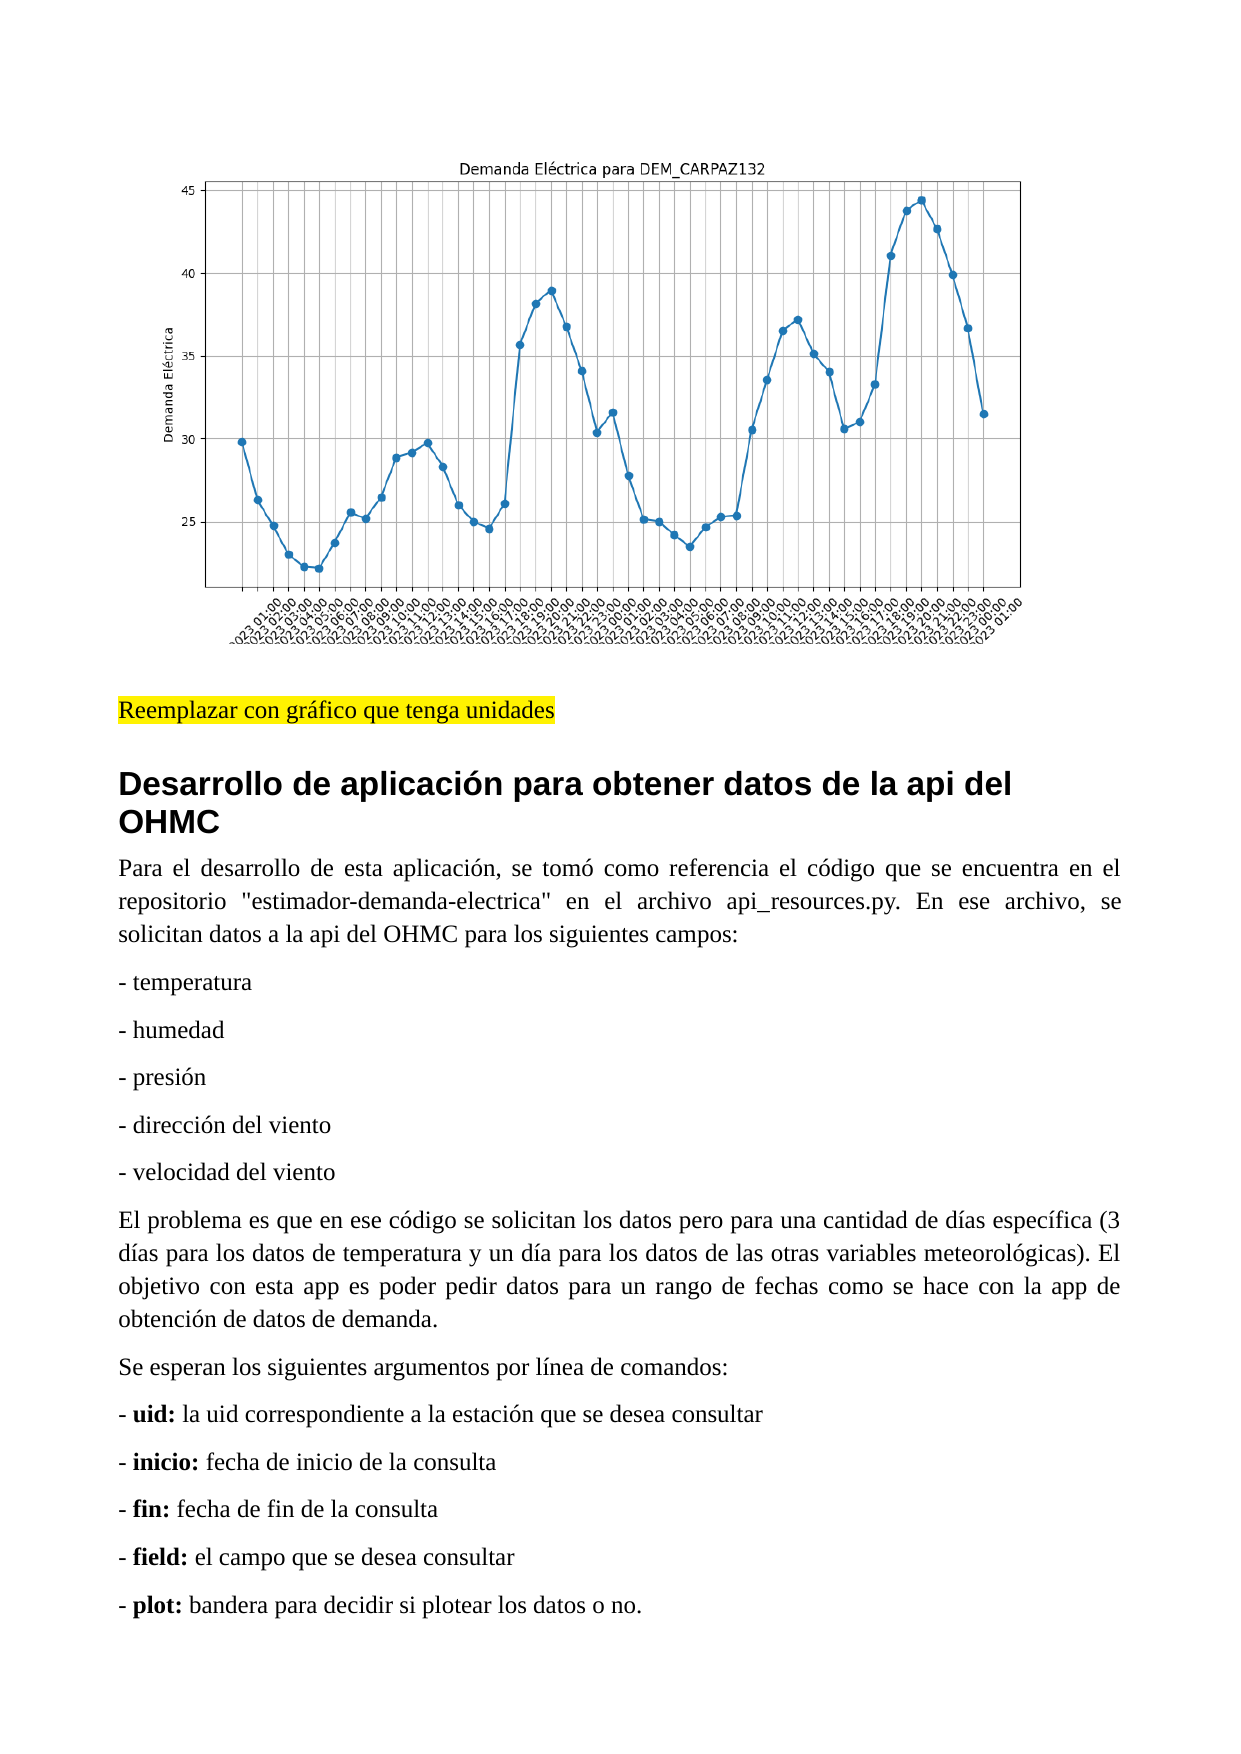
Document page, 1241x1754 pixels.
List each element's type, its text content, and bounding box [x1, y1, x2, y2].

text - inicio: fecha de inicio de la consulta [118, 1447, 1122, 1476]
text - plot: bandera para decidir si plotear los datos o no. [118, 1590, 1122, 1618]
text Para el desarrollo de esta aplicación, se tomó como referencia el código que se encuentra en el repositorio "estimador-demanda-electrica" en el archivo api_resources.py. En ese archivo, se solicitan datos a la api del OHMC para los siguientes campos: [118, 853, 1122, 948]
text - velocidad del viento [118, 1157, 1122, 1186]
text El problema es que en ese código se solicitan los datos pero para una cantidad de días específica (3 días para los datos de temperatura y un día para los datos de las otras variables meteorológicas). El objetivo con esta app es poder pedir datos para un rango de fechas como se hace con la app de obtención de datos de demanda. [118, 1205, 1122, 1333]
text - presión [118, 1062, 1122, 1091]
text - fin: fecha de fin de la consulta [118, 1494, 1122, 1523]
text - uid: la uid correspondiente a la estación que se desea consultar [118, 1399, 1122, 1428]
subtitle Desarrollo de aplicación para obtener datos de la api del OHMC [118, 764, 1122, 841]
text - temperatura [118, 967, 1122, 996]
text Se esperan los siguientes argumentos por línea de comandos: [118, 1352, 1122, 1381]
text - dirección del viento [118, 1110, 1122, 1139]
text - humedad [118, 1015, 1122, 1043]
picture [73, 118, 1125, 644]
text Reemplazar con gráfico que tenga unidades [118, 696, 1122, 724]
text - field: el campo que se desea consultar [118, 1542, 1122, 1571]
